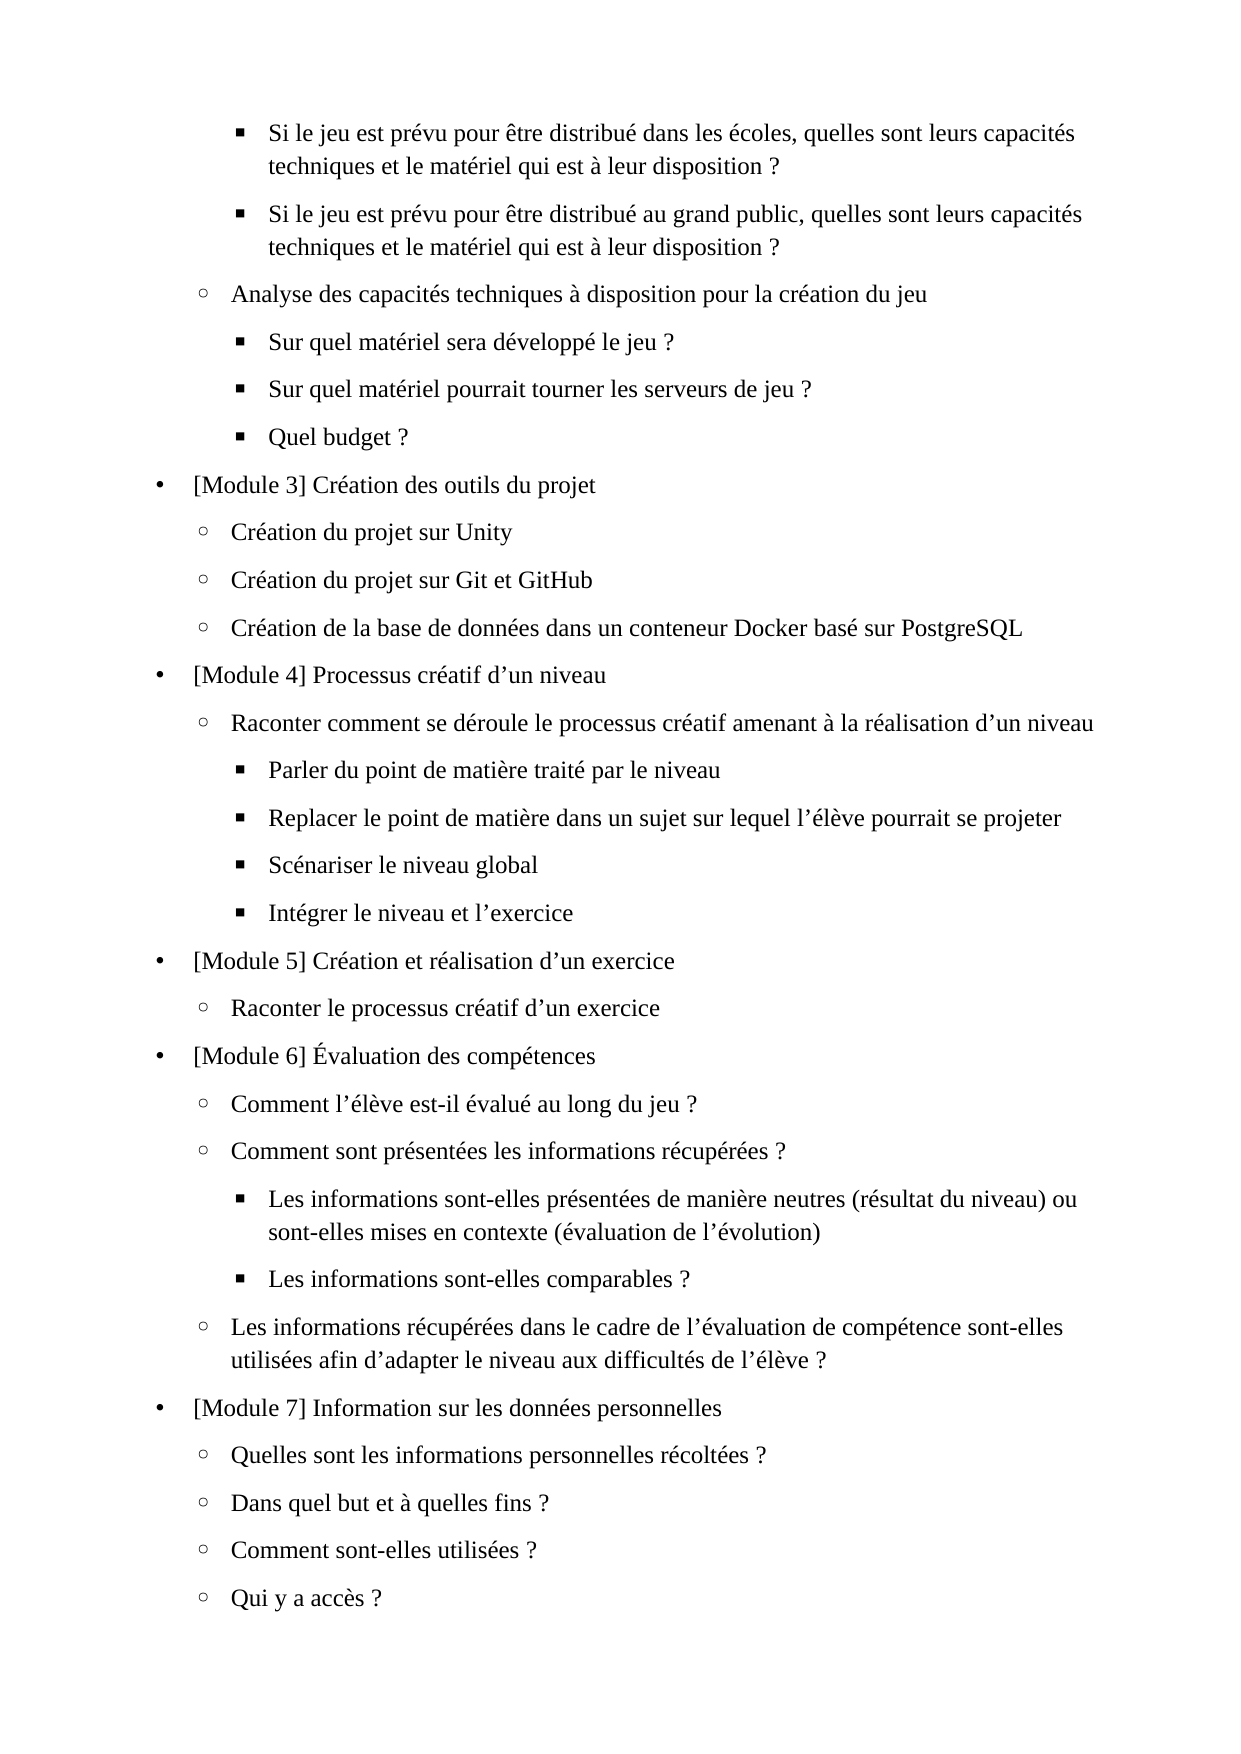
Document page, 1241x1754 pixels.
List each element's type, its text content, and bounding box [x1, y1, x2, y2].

list Analyse des capacités techniques à disposition pour la création du jeu [193, 279, 1122, 308]
list Scénariser le niveau global [231, 851, 1122, 879]
list Qui y a accès ? [193, 1583, 1122, 1612]
list Les informations sont-elles présentées de manière neutres (résultat du niveau) ou sont-elles mises en contexte (évaluation de l’évolution) [231, 1184, 1122, 1246]
list Les informations récupérées dans le cadre de l’évaluation de compétence sont-elles utilisées afin d’adapter le niveau aux difficultés de l’élève ? [193, 1312, 1122, 1374]
list Si le jeu est prévu pour être distribué au grand public, quelles sont leurs capacités techniques et le matériel qui est à leur disposition ? [231, 199, 1122, 261]
list Quelles sont les informations personnelles récoltées ? [193, 1440, 1122, 1469]
list Création de la base de données dans un conteneur Docker basé sur PostgreSQL [193, 613, 1122, 641]
list Création du projet sur Unity [193, 517, 1122, 546]
list Replacer le point de matière dans un sujet sur lequel l’élève pourrait se projeter [231, 803, 1122, 832]
list [Module 6] Évaluation des compétences [156, 1041, 1122, 1070]
list Sur quel matériel pourrait tourner les serveurs de jeu ? [231, 374, 1122, 403]
list Comment sont présentées les informations récupérées ? [193, 1136, 1122, 1165]
list Dans quel but et à quelles fins ? [193, 1488, 1122, 1517]
list Création du projet sur Git et GitHub [193, 565, 1122, 594]
list Raconter le processus créatif d’un exercice [193, 993, 1122, 1022]
list Comment l’élève est-il évalué au long du jeu ? [193, 1089, 1122, 1117]
list Comment sont-elles utilisées ? [193, 1536, 1122, 1564]
list [Module 7] Information sur les données personnelles [156, 1393, 1122, 1421]
list Les informations sont-elles comparables ? [231, 1264, 1122, 1293]
list Raconter comment se déroule le processus créatif amenant à la réalisation d’un niveau [193, 708, 1122, 737]
list Si le jeu est prévu pour être distribué dans les écoles, quelles sont leurs capacités techniques et le matériel qui est à leur disposition ? [231, 118, 1122, 180]
list Sur quel matériel sera développé le jeu ? [231, 327, 1122, 356]
list Parler du point de matière traité par le niveau [231, 755, 1122, 784]
list Quel budget ? [231, 422, 1122, 451]
list [Module 3] Création des outils du projet [156, 470, 1122, 498]
list Intégrer le niveau et l’exercice [231, 898, 1122, 927]
list [Module 4] Processus créatif d’un niveau [156, 660, 1122, 689]
list [Module 5] Création et réalisation d’un exercice [156, 946, 1122, 974]
